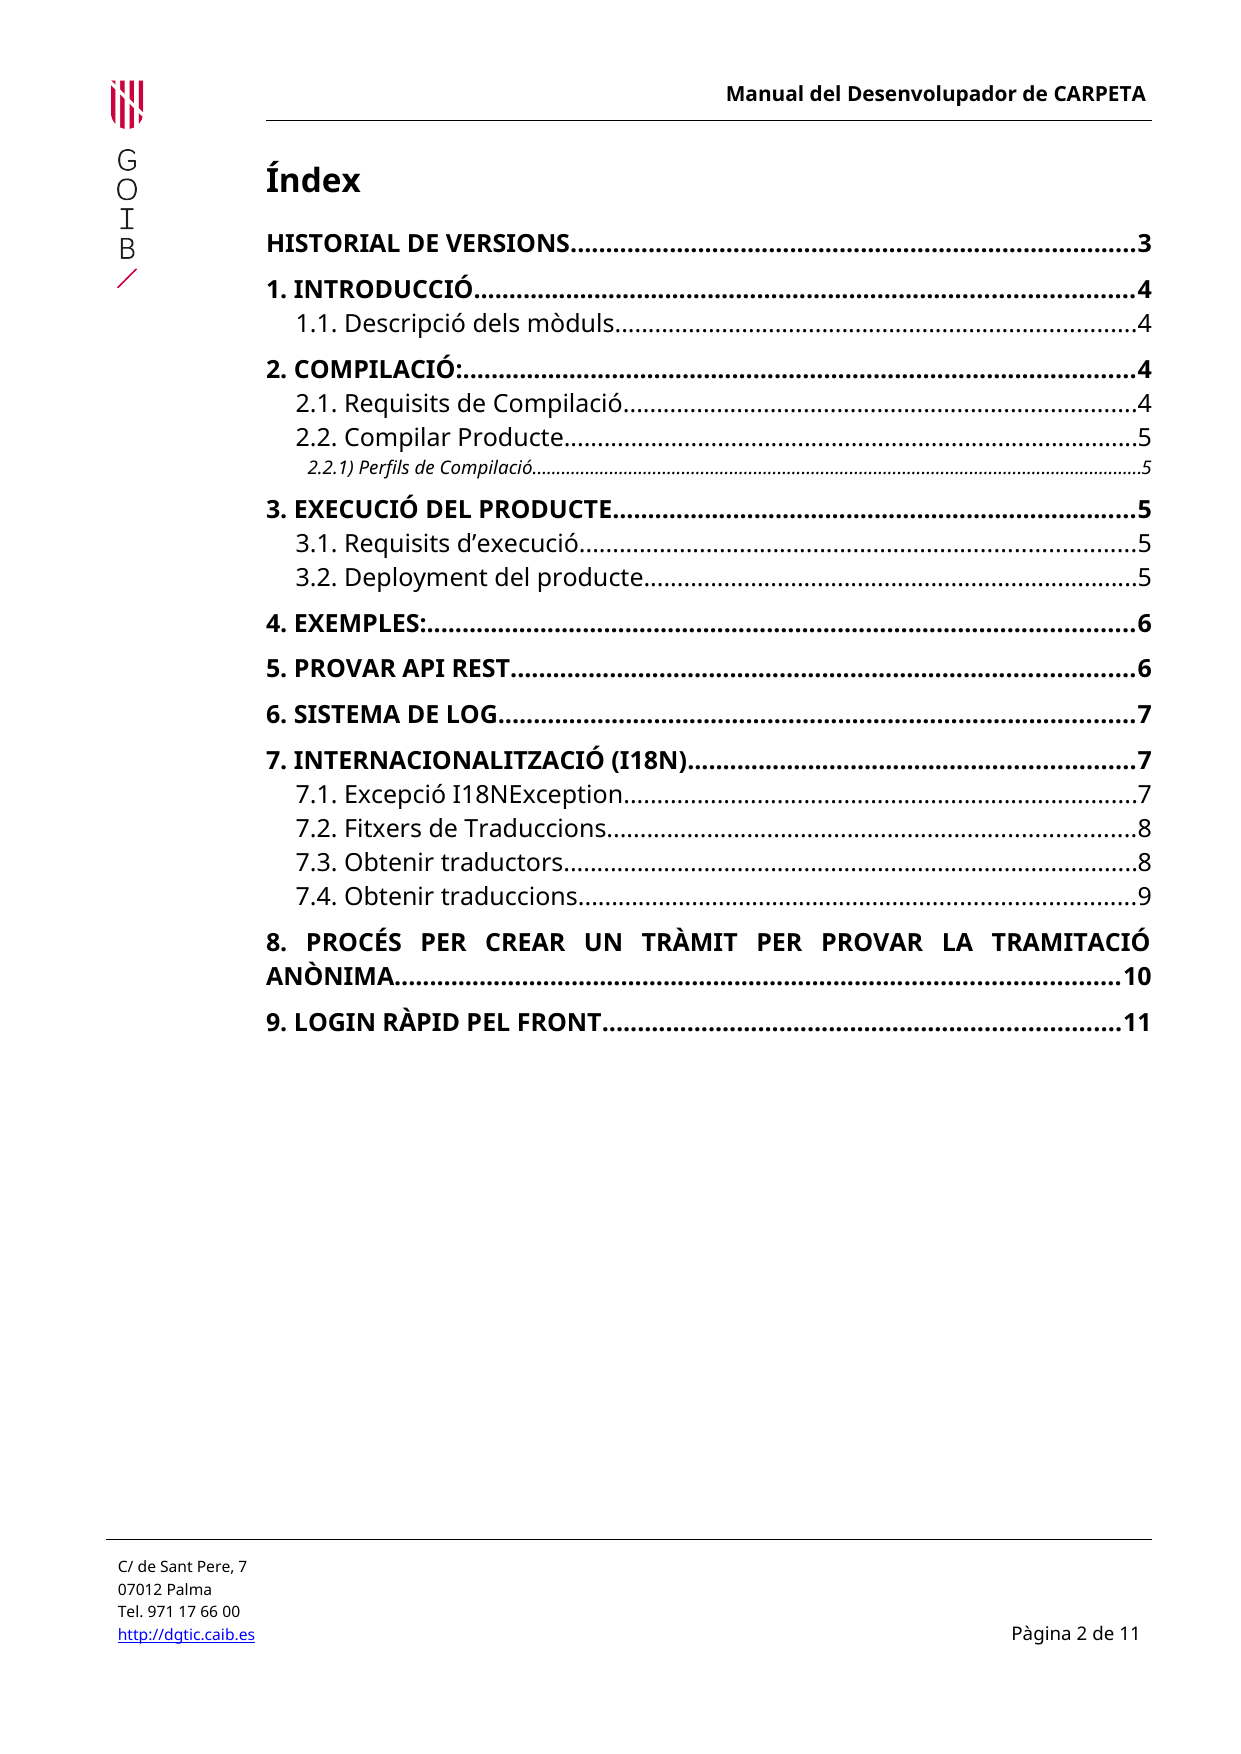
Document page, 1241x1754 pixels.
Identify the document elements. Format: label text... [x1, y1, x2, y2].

text 4. Exemples: 6 [266, 605, 1152, 639]
text 2.2.1) Perfils de Compilació 5 [307, 454, 1152, 479]
subtitle Índex [266, 156, 1152, 202]
text 7.3. Obtenir traductors 8 [295, 845, 1152, 879]
text 2.1. Requisits de Compilació 4 [295, 386, 1152, 420]
text 7. Internacionalització (I18N) 7 [266, 743, 1152, 777]
text 8. Procés per crear un tràmit per provar la tramitació anònima 10 [266, 925, 1152, 993]
text 1. Introducció 4 [266, 272, 1152, 306]
text 7.4. Obtenir traduccions 9 [295, 879, 1152, 913]
text 7.2. Fitxers de Traduccions 8 [295, 811, 1152, 845]
text 6. Sistema de LOG 7 [266, 697, 1152, 731]
text 3. Execució del Producte 5 [266, 491, 1152, 525]
text 5. Provar API REST 6 [266, 651, 1152, 685]
text 2. Compilació: 4 [266, 352, 1152, 386]
picture [82, 57, 172, 319]
text 1.1. Descripció dels mòduls 4 [295, 306, 1152, 340]
text 3.1. Requisits d’execució 5 [295, 525, 1152, 559]
text 2.2. Compilar Producte 5 [295, 420, 1152, 454]
text 3.2. Deployment del producte 5 [295, 559, 1152, 593]
text 7.1. Excepció I18NException 7 [295, 777, 1152, 811]
text Historial de versions 3 [266, 226, 1152, 260]
text 9. Login ràpid pel front 11 [266, 1005, 1152, 1039]
